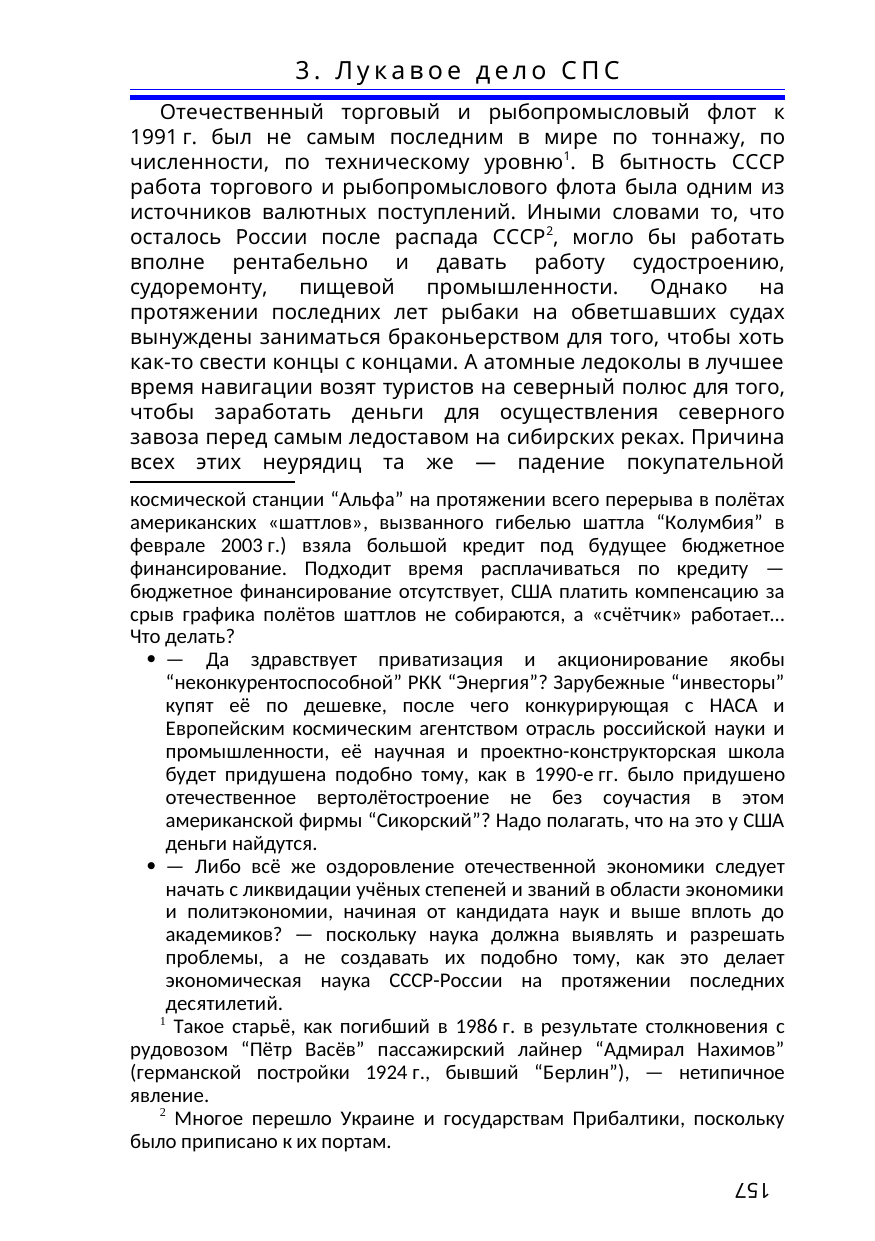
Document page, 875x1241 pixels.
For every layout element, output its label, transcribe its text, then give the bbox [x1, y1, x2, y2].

text Многое перешло Украине и государствам Прибалтики, поскольку было приписано к их портам. [130, 1107, 785, 1153]
text космической станции “Альфа” на протяжении всего перерыва в полётах американских «шаттлов», вызванного гибелью шаттла “Колумбия” в феврале 2003 г.) взяла большой кредит под будущее бюджетное финансирование. Подходит время расплачиваться по кредиту — бюджетное финансирование отсутствует, США платить компенсацию за срыв графика полётов шаттлов не собираются, а «счётчик» работает… Что делать? [130, 488, 785, 648]
text Отечественный торговый и рыбопромысловый флот к 1991 г. был не самым последним в мире по тоннажу, по численности, по техническому уровню. В бытность СССР работа торгового и рыбопромыслового флота была одним из источников валютных поступлений. Иными словами то, что осталось России после распада СССР, могло бы работать вполне рентабельно и давать работу судостроению, судоремонту, пищевой промышленности. Однако на протяжении последних лет рыбаки на обветшавших судах вынуждены заниматься браконьерством для того, чтобы хоть как-то свести концы с концами. А атомные ледоколы в лучшее время навигации возят туристов на северный полюс для того, чтобы заработать деньги для осуществления северного завоза перед самым ледоставом на сибирских реках. Причина всех этих неурядиц та же — падение покупательной [130, 100, 785, 475]
list — Да здравствует приватизация и акционирование якобы “неконкурентоспособной” РКК “Энергия”? Зарубежные “инвесторы” купят её по дешевке, после чего конкурирующая с НАСА и Европейским космическим агентством отрасль российской науки и промышленности, её научная и проектно-конструкторская школа будет придушена подобно тому, как в 1990‑е гг. было придушено отечественное вертолётостроение не без соучастия в этом американской фирмы “Сикорский”? Надо полагать, что на это у США деньги найдутся. [148, 648, 785, 855]
text Такое старьё, как погибший в 1986 г. в результате столкновения с рудовозом “Пётр Васёв” пассажирский лайнер “Адмирал Нахимов” (германской постройки 1924 г., бывший “Берлин”), — нетипичное явление. [130, 1015, 785, 1107]
list — Либо всё же оздоровление отечественной экономики следует начать с ликвидации учёных степеней и званий в области экономики и политэкономии, начиная от кандидата наук и выше вплоть до академиков? — поскольку наука должна выявлять и разрешать проблемы, а не создавать их подобно тому, как это делает экономическая наука СССР-России на протяжении последних десятилетий. [148, 855, 785, 1015]
